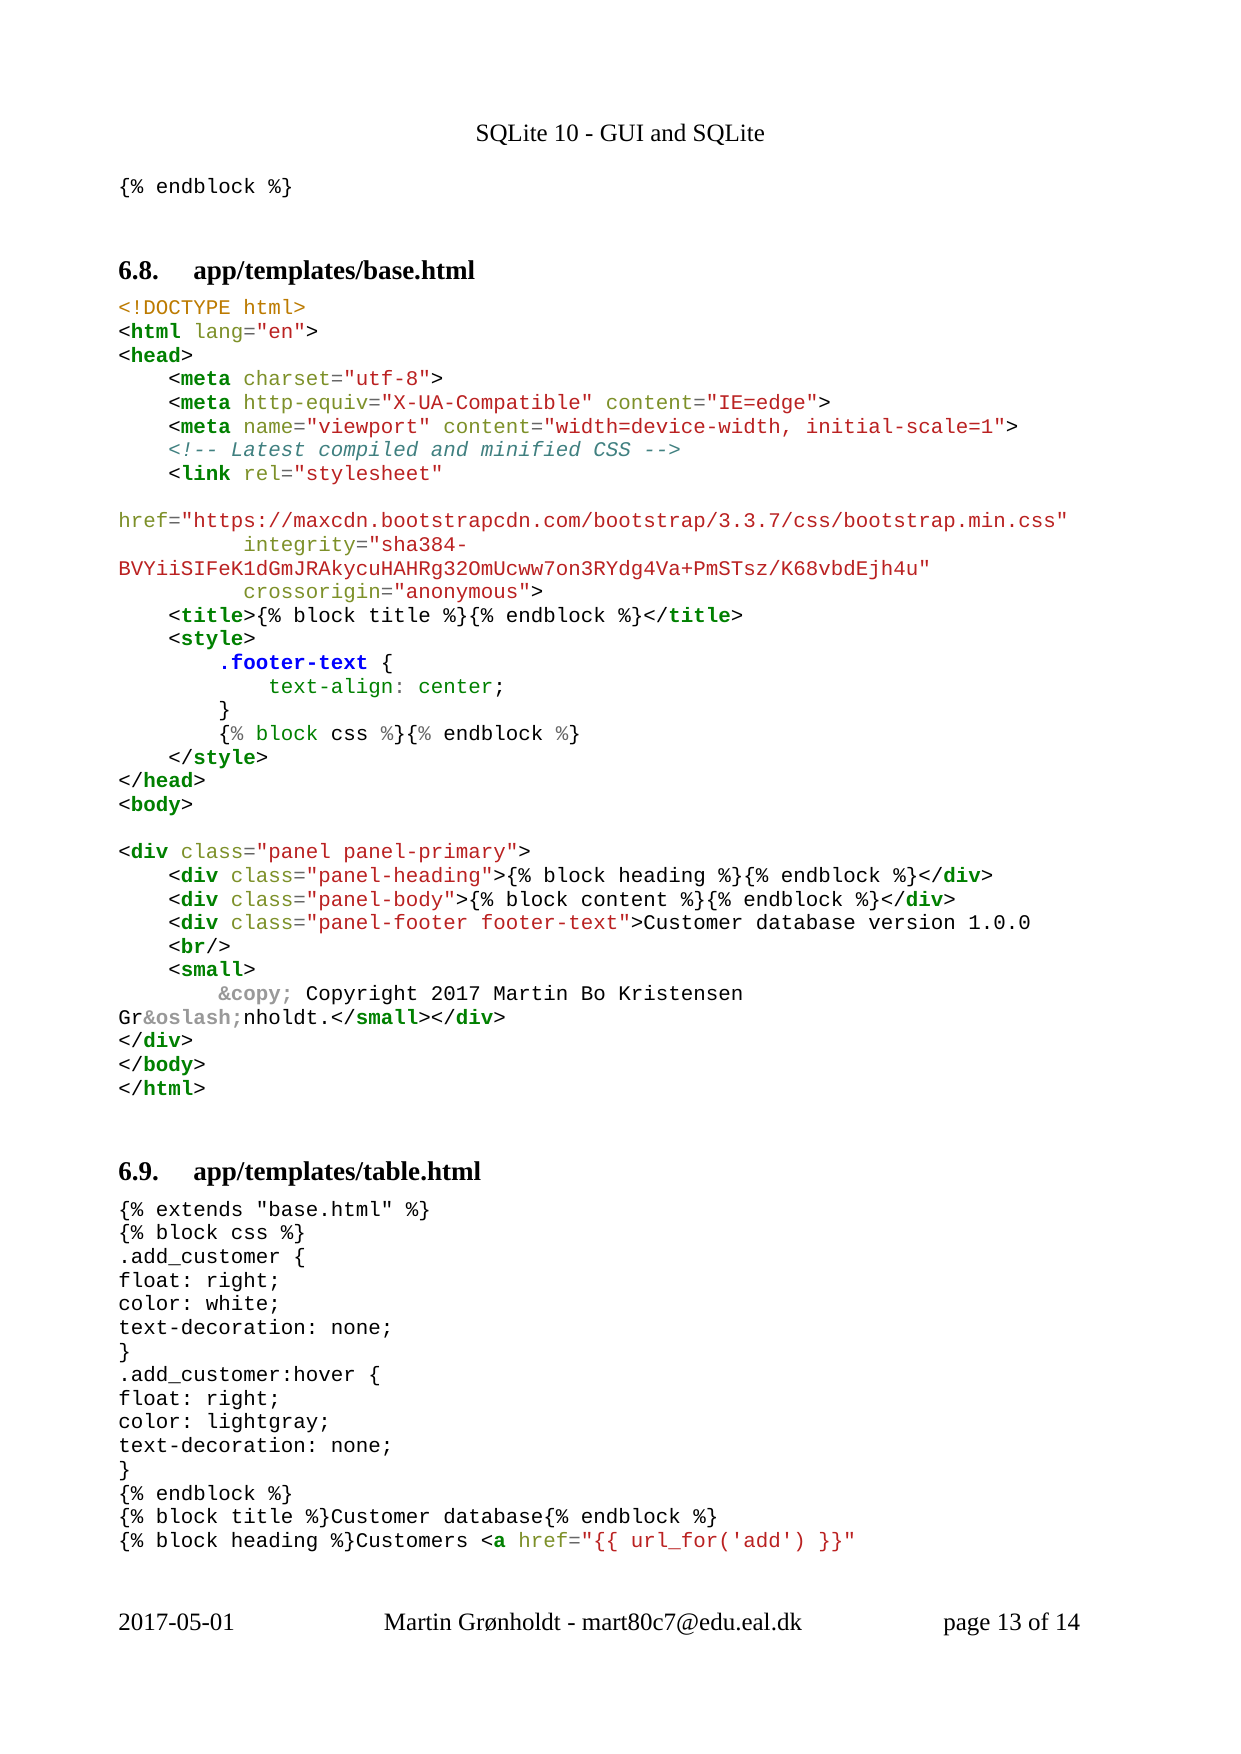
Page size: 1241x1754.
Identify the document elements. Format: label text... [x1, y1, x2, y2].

text .add_customer { [118, 1246, 1122, 1270]
text {% extends "base.html" %} [118, 1199, 1122, 1222]
text .footer-text { [118, 652, 1122, 676]
text text-align: center; [118, 676, 1122, 699]
text integrity="sha384-BVYiiSIFeK1dGmJRAkycuHAHRg32OmUcww7on3RYdg4Va+PmSTsz/K68vbdEjh4u" [118, 534, 1122, 581]
text <!-- Latest compiled and minified CSS --> [118, 439, 1122, 463]
text float: right; [118, 1270, 1122, 1293]
text <head> [118, 345, 1122, 368]
text float: right; [118, 1388, 1122, 1412]
text <title>{% block title %}{% endblock %}</title> [118, 605, 1122, 628]
text href="https://maxcdn.bootstrapcdn.com/bootstrap/3.3.7/css/bootstrap.min.css" [118, 487, 1122, 534]
text {% endblock %} [118, 176, 1122, 200]
text .add_customer:hover { [118, 1364, 1122, 1388]
text <link rel="stylesheet" [118, 463, 1122, 487]
text crossorigin="anonymous"> [118, 581, 1122, 605]
text &copy; Copyright 2017 Martin Bo Kristensen Gr&oslash;nholdt.</small></div> [118, 983, 1122, 1030]
text <div class="panel-body">{% block content %}{% endblock %}</div> [118, 888, 1122, 912]
text color: white; [118, 1293, 1122, 1317]
text </html> [118, 1078, 1122, 1101]
text } [118, 1341, 1122, 1364]
text {% block css %} [118, 1222, 1122, 1246]
text {% block heading %}Customers <a href="{{ url_for('add') }}" [118, 1530, 1122, 1553]
text <meta charset="utf-8"> [118, 368, 1122, 392]
text <body> [118, 794, 1122, 818]
text <div class="panel-footer footer-text">Customer database version 1.0.0 [118, 912, 1122, 936]
text text-decoration: none; [118, 1435, 1122, 1459]
subtitle app/templates/table.html [118, 1155, 1122, 1186]
text </body> [118, 1054, 1122, 1078]
subtitle app/templates/base.html [118, 254, 1122, 285]
text <meta name="viewport" content="width=device-width, initial-scale=1"> [118, 416, 1122, 439]
text <!DOCTYPE html> [118, 297, 1122, 321]
text color: lightgray; [118, 1412, 1122, 1435]
text {% block css %}{% endblock %} [118, 723, 1122, 747]
text text-decoration: none; [118, 1317, 1122, 1341]
text </div> [118, 1030, 1122, 1054]
text } [118, 699, 1122, 723]
text <br/> [118, 936, 1122, 959]
text <small> [118, 959, 1122, 983]
text <meta http-equiv="X-UA-Compatible" content="IE=edge"> [118, 392, 1122, 416]
text {% endblock %} [118, 1482, 1122, 1506]
text <div class="panel-heading">{% block heading %}{% endblock %}</div> [118, 865, 1122, 888]
text </head> [118, 770, 1122, 794]
text <style> [118, 628, 1122, 652]
text <div class="panel panel-primary"> [118, 841, 1122, 865]
text } [118, 1459, 1122, 1482]
text <html lang="en"> [118, 321, 1122, 345]
text </style> [118, 747, 1122, 770]
text {% block title %}Customer database{% endblock %} [118, 1506, 1122, 1530]
